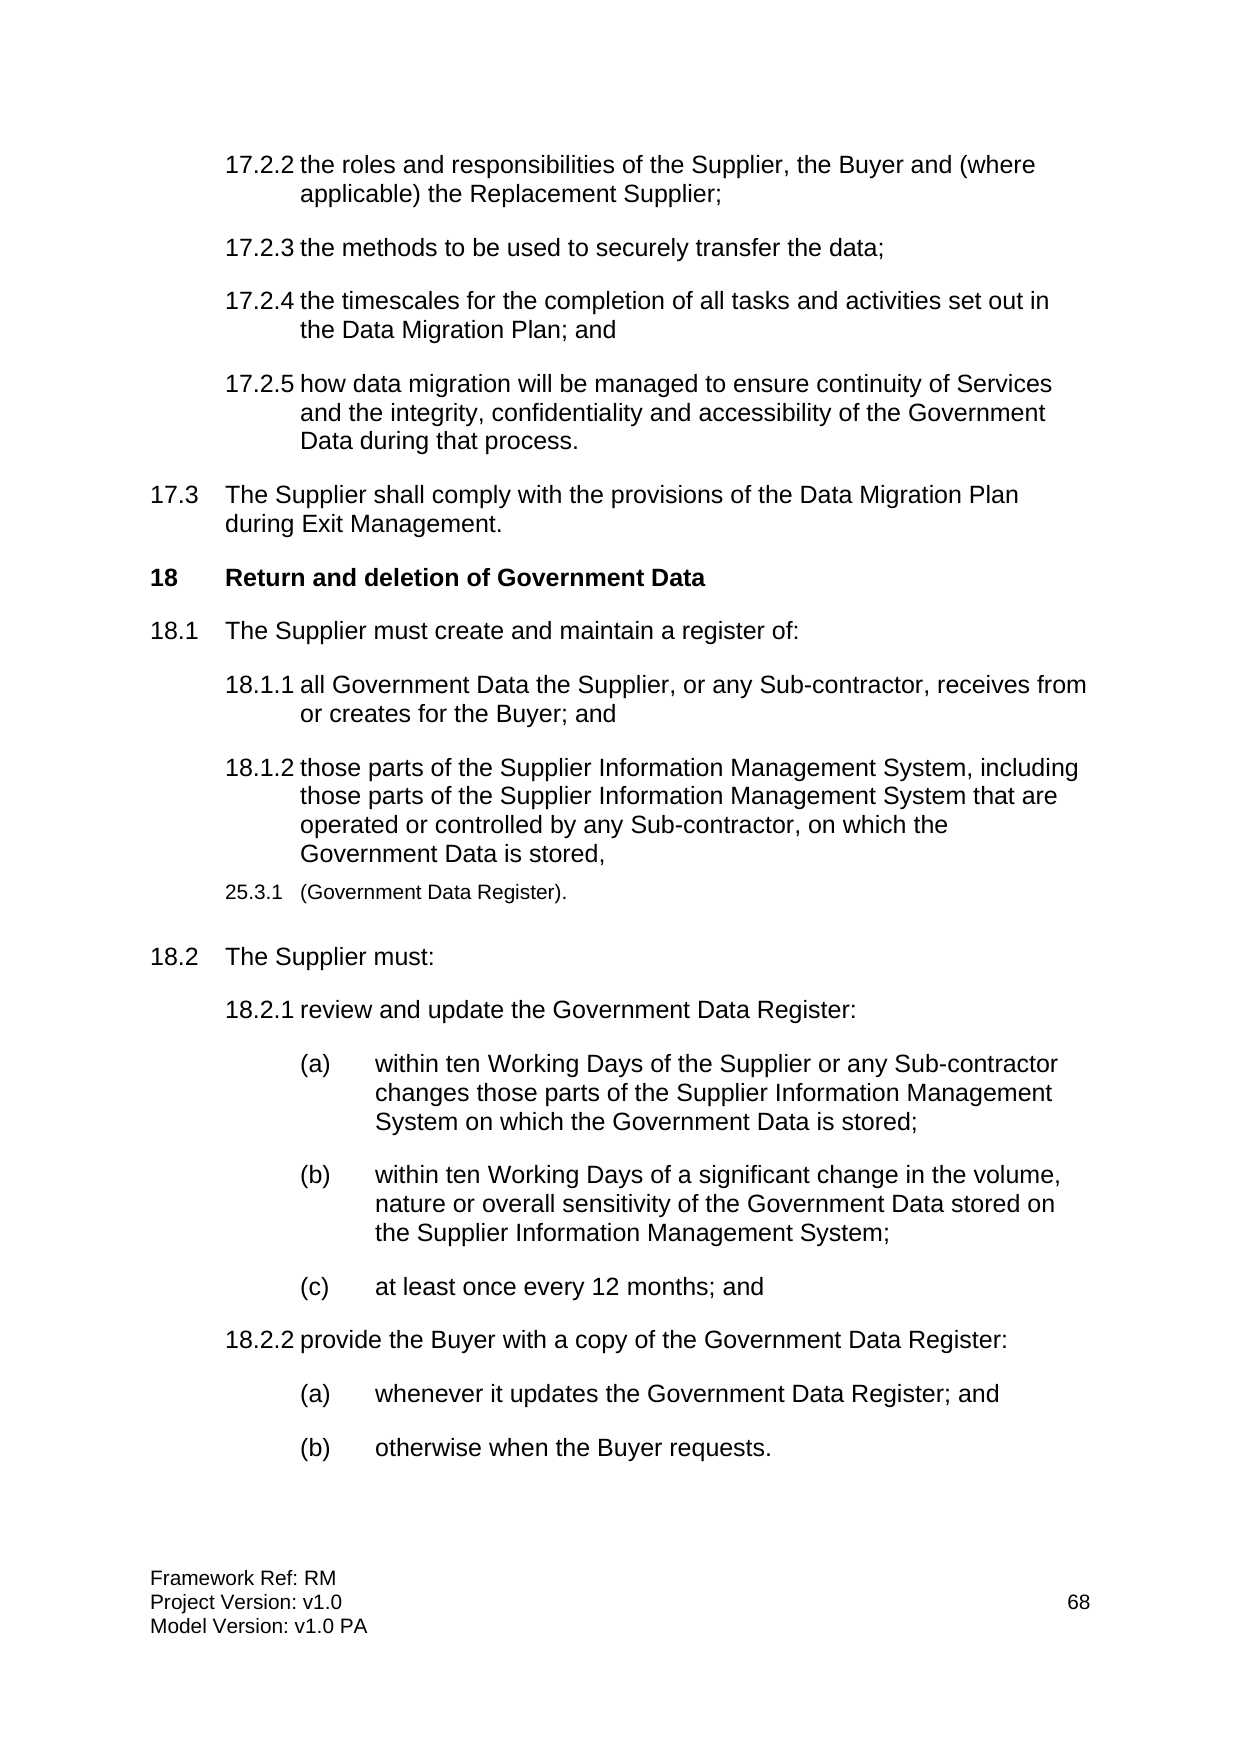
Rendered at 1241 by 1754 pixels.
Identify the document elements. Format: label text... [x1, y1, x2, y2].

list review and update the Government Data Register: [225, 995, 1091, 1024]
list the methods to be used to securely transfer the data; [225, 232, 1091, 261]
list those parts of the Supplier Information Management System, including those parts of the Supplier Information Management System that are operated or controlled by any Sub-contractor, on which the Government Data is stored, [225, 752, 1091, 867]
list The Supplier must: [150, 941, 1091, 970]
list within ten Working Days of the Supplier or any Sub-contractor changes those parts of the Supplier Information Management System on which the Government Data is stored; [300, 1049, 1091, 1135]
list whenever it updates the Government Data Register; and [300, 1379, 1091, 1408]
list The Supplier must create and maintain a register of: [150, 616, 1091, 645]
list Return and deletion of Government Data [150, 562, 1091, 591]
list provide the Buyer with a copy of the Government Data Register: [225, 1325, 1091, 1354]
subtitle (Government Data Register). [225, 880, 1091, 904]
list within ten Working Days of a significant change in the volume, nature or overall sensitivity of the Government Data stored on the Supplier Information Management System; [300, 1160, 1091, 1246]
list how data migration will be managed to ensure continuity of Services and the integrity, confidentiality and accessibility of the Government Data during that process. [225, 369, 1091, 455]
list the timescales for the completion of all tasks and activities set out in the Data Migration Plan; and [225, 286, 1091, 344]
list otherwise when the Buyer requests. [300, 1433, 1091, 1461]
list the roles and responsibilities of the Supplier, the Buyer and (where applicable) the Replacement Supplier; [225, 150, 1091, 207]
list The Supplier shall comply with the provisions of the Data Migration Plan during Exit Management. [150, 480, 1091, 537]
list at least once every 12 months; and [300, 1271, 1091, 1300]
list all Government Data the Supplier, or any Sub-contractor, receives from or creates for the Buyer; and [225, 670, 1091, 727]
